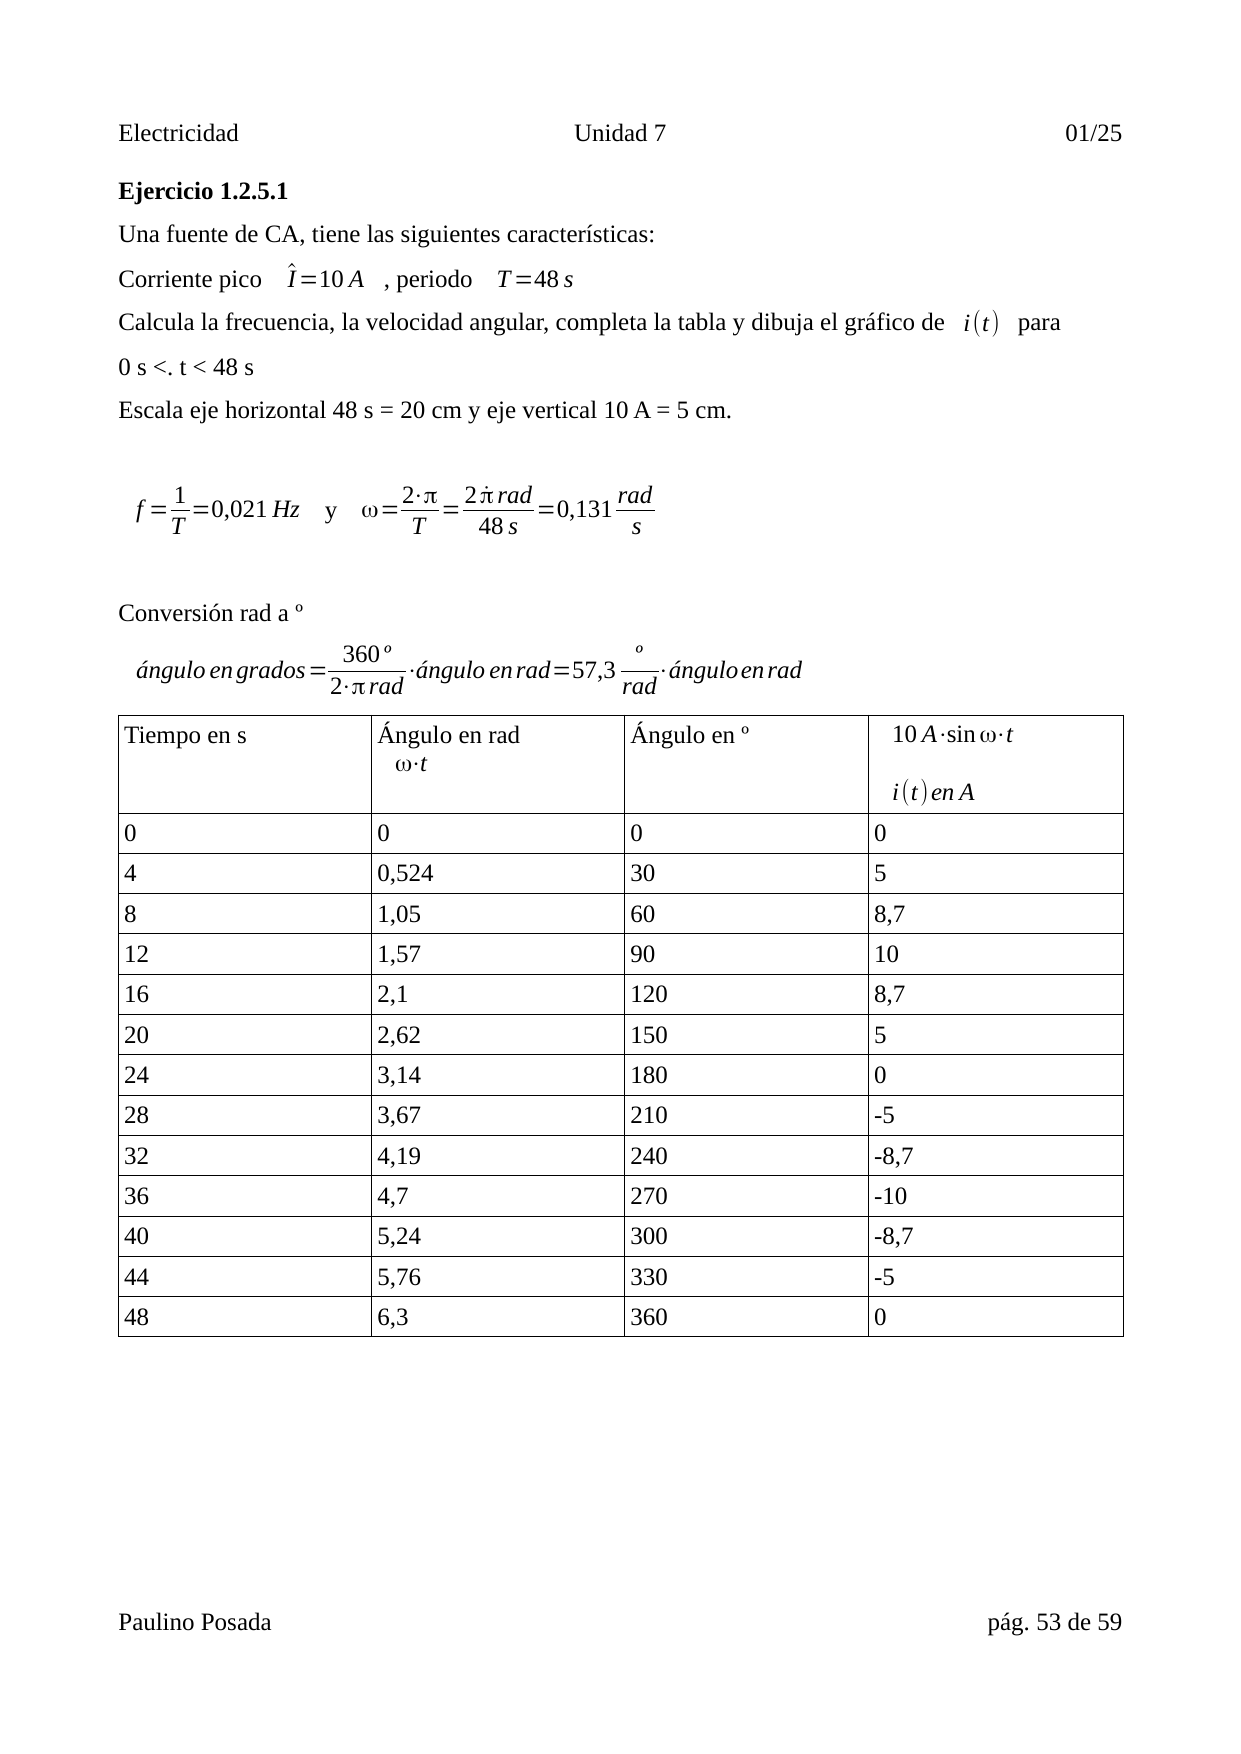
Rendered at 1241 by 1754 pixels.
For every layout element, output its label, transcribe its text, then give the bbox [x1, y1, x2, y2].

table_cell 8,7 [869, 894, 1123, 933]
table_cell 44 [119, 1257, 371, 1296]
table_cell 5 [869, 1015, 1123, 1054]
table_cell 6,3 [372, 1297, 624, 1336]
table_cell 4,19 [372, 1136, 624, 1175]
table_cell 36 [119, 1176, 371, 1216]
table_cell 150 [625, 1015, 868, 1054]
table_cell 16 [119, 975, 371, 1014]
table_cell 24 [119, 1055, 371, 1094]
text Ejercicio 1.2.5.1 [118, 176, 1122, 205]
table_cell 3,67 [372, 1096, 624, 1135]
table_header Ángulo en rad [372, 716, 624, 812]
table_header Ángulo en º [625, 716, 868, 812]
table_cell 0 [372, 814, 624, 853]
table_cell 2,1 [372, 975, 624, 1014]
table_cell 120 [625, 975, 868, 1014]
table_cell 12 [119, 934, 371, 974]
table_cell 240 [625, 1136, 868, 1175]
table_cell 8 [119, 894, 371, 933]
table_cell 180 [625, 1055, 868, 1094]
table_cell 4 [119, 854, 371, 893]
table_header Tiempo en s [119, 716, 371, 812]
table_cell 2,62 [372, 1015, 624, 1054]
table_cell 5 [869, 854, 1123, 893]
table_cell 210 [625, 1096, 868, 1135]
text y [118, 481, 1122, 540]
table_cell 48 [119, 1297, 371, 1336]
table_cell 300 [625, 1217, 868, 1256]
table_cell -10 [869, 1176, 1123, 1216]
table_cell -5 [869, 1257, 1123, 1296]
table_cell 0 [869, 1297, 1123, 1336]
table_cell 20 [119, 1015, 371, 1054]
table_cell 8,7 [869, 975, 1123, 1014]
text Conversión rad a º [118, 598, 1122, 627]
table_cell 28 [119, 1096, 371, 1135]
table_cell 5,76 [372, 1257, 624, 1296]
table_cell 330 [625, 1257, 868, 1296]
table_cell -8,7 [869, 1136, 1123, 1175]
table_cell 0 [119, 814, 371, 853]
table_cell 3,14 [372, 1055, 624, 1094]
table_cell 4,7 [372, 1176, 624, 1216]
text 0 s <. t < 48 s [118, 352, 1122, 381]
table_cell 0 [625, 814, 868, 853]
text Una fuente de CA, tiene las siguientes características: [118, 219, 1122, 248]
table_cell 10 [869, 934, 1123, 974]
table_cell 0 [869, 814, 1123, 853]
table_cell 90 [625, 934, 868, 974]
table_cell 32 [119, 1136, 371, 1175]
table_cell 0,524 [372, 854, 624, 893]
table_cell -8,7 [869, 1217, 1123, 1256]
table_cell 40 [119, 1217, 371, 1256]
table_cell -5 [869, 1096, 1123, 1135]
table_cell 1,57 [372, 934, 624, 974]
table_cell 1,05 [372, 894, 624, 933]
text Calcula la frecuencia, la velocidad angular, completa la tabla y dibuja el gráfico depara [118, 307, 1122, 338]
table_cell 0 [869, 1055, 1123, 1094]
table_cell 30 [625, 854, 868, 893]
table_cell 270 [625, 1176, 868, 1216]
table_cell 60 [625, 894, 868, 933]
table_header [869, 716, 1123, 812]
table_cell 360 [625, 1297, 868, 1336]
text Escala eje horizontal 48 s = 20 cm y eje vertical 10 A = 5 cm. [118, 395, 1122, 424]
text Corriente pico , periodo [118, 263, 1122, 293]
table_cell 5,24 [372, 1217, 624, 1256]
